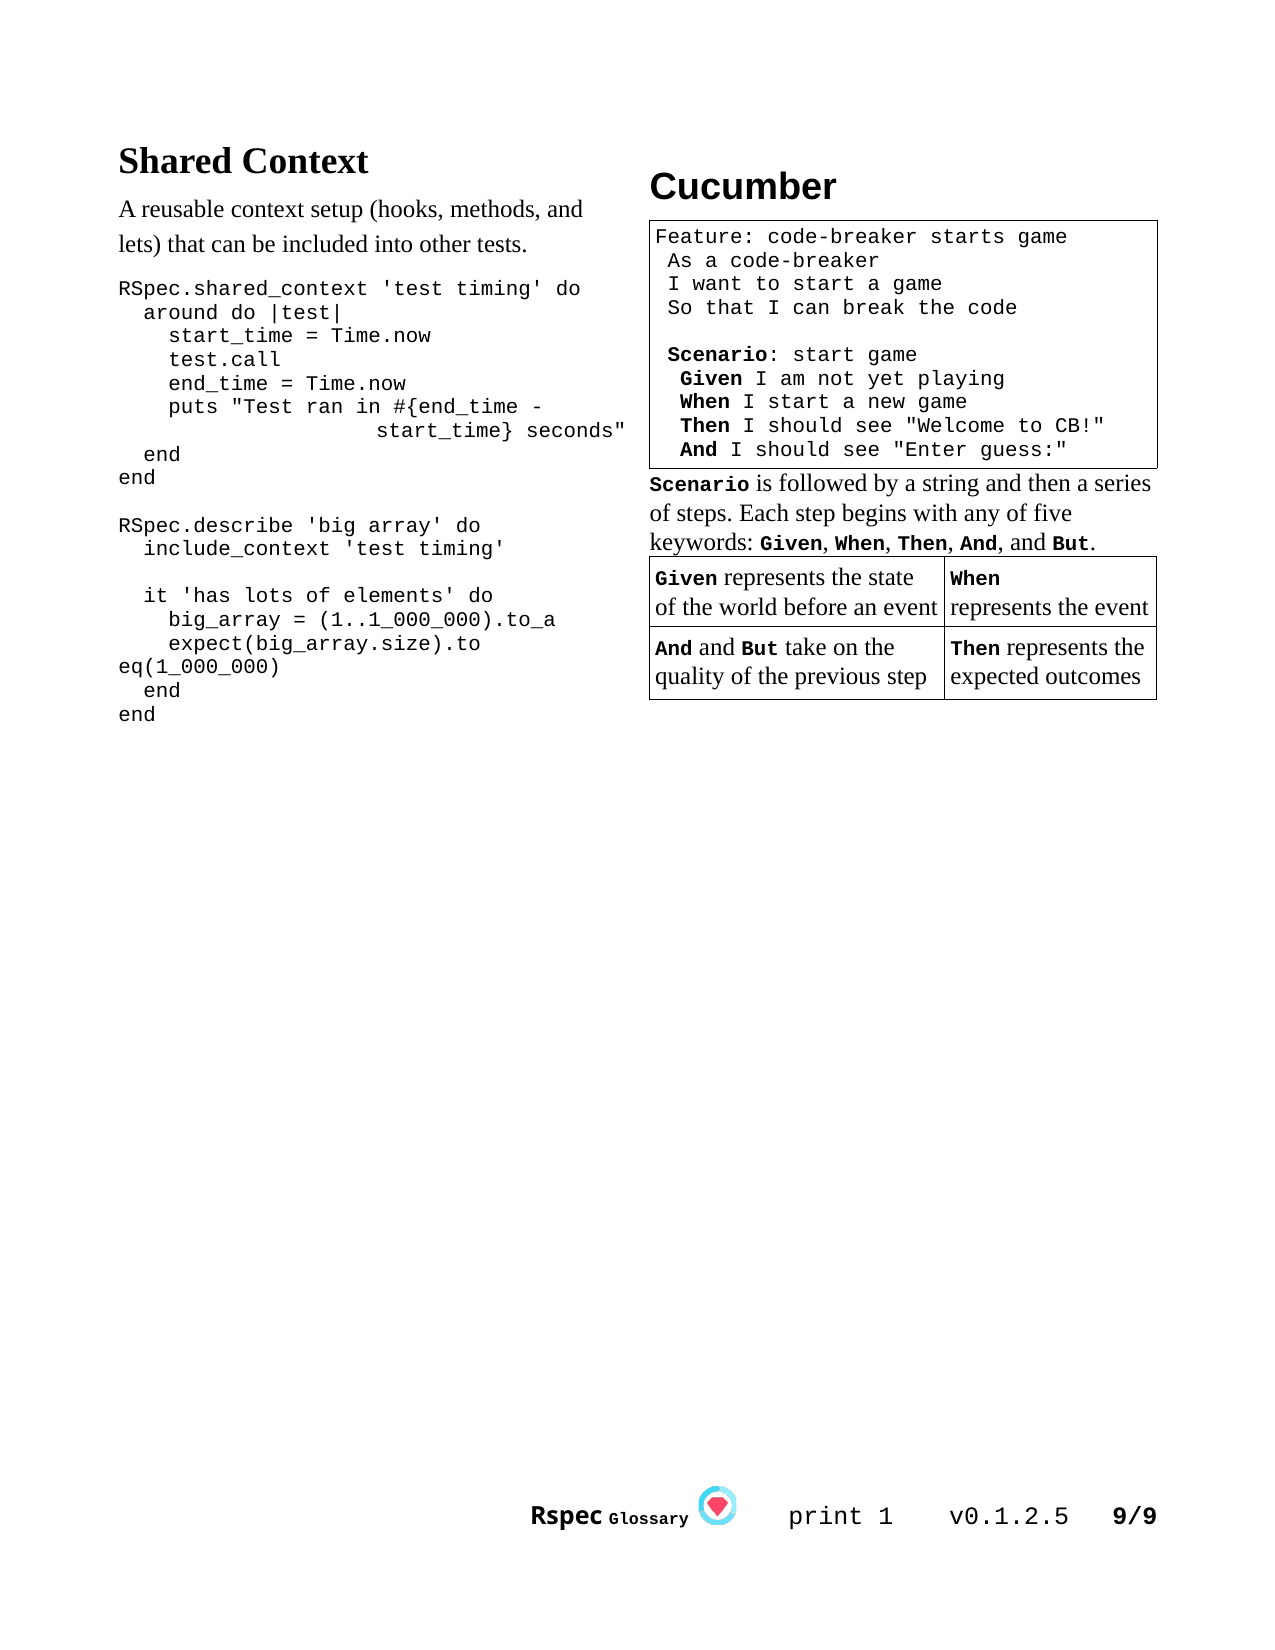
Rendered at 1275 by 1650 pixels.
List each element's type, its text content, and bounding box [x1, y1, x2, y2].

text include_context 'test timing' [118, 538, 626, 562]
text end [118, 704, 626, 727]
table_header Given represents the state of the world before an event [650, 557, 944, 626]
text start_time} seconds" [118, 420, 626, 444]
text end [118, 680, 626, 704]
text test.call [118, 349, 626, 373]
text start_time = Time.now [118, 325, 626, 349]
text RSpec.describe 'big array' do [118, 514, 626, 538]
table_header Feature: code-breaker starts game As a code-breaker I want to start a game So that I can break the code Scenario: start game Given I am not yet playing When I start a new game Then I should see "Welcome to CB!" And I should see "Enter guess:" [650, 221, 1157, 468]
text A reusable context setup (hooks, methods, and lets) that can be included into other tests. [118, 194, 626, 258]
table_header When represents the event [945, 557, 1156, 626]
text puts "Test ran in #{end_time - [118, 396, 626, 420]
table_cell Then represents the expected outcomes [945, 627, 1156, 699]
text it 'has lots of elements' do [118, 586, 626, 609]
picture [698, 1486, 737, 1525]
text end [118, 467, 626, 491]
subtitle Cucumber [649, 164, 1157, 208]
text end [118, 444, 626, 467]
text Scenario is followed by a string and then a series of steps. Each step begins with any of five keywords: Given, When, Then, And, and But. [649, 469, 1157, 556]
table_cell And and But take on the quality of the previous step [650, 627, 944, 699]
text big_array = (1..1_000_000).to_a [118, 609, 626, 633]
text end_time = Time.now [118, 373, 626, 396]
subtitle Shared Context [118, 139, 626, 182]
text RSpec.shared_context 'test timing' do [118, 278, 626, 302]
text expect(big_array.size).to eq(1_000_000) [118, 633, 626, 680]
text around do |test| [118, 302, 626, 325]
